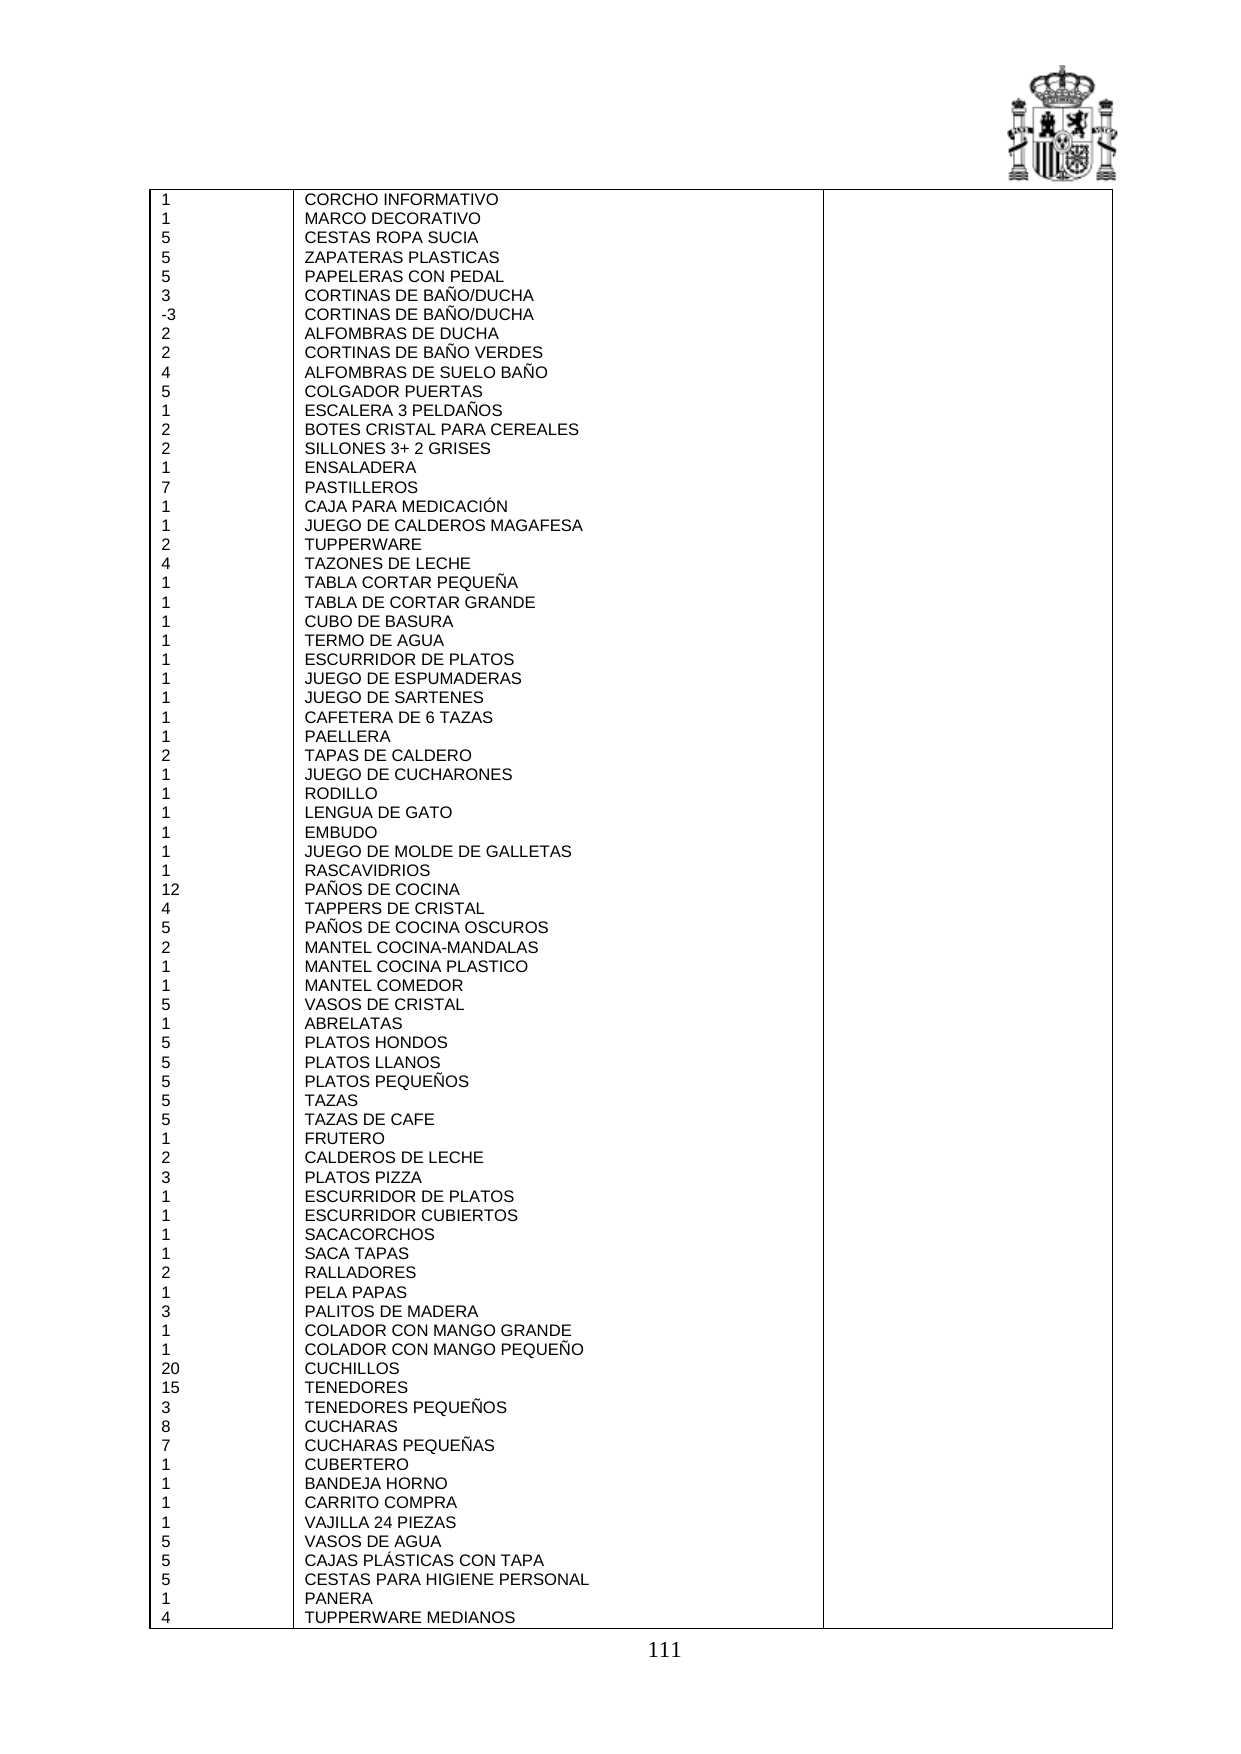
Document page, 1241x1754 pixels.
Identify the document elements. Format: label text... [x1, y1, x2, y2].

table_cell [824, 190, 1112, 1627]
table_cell 1 1 5 5 5 3 -3 2 2 4 5 1 2 2 1 7 1 1 2 4 1 1 1 1 1 1 1 1 1 2 1 1 1 1 1 1 12 4 5 2 1 1 5 1 5 5 5 5 5 1 2 3 1 1 1 1 2 1 3 1 1 20 15 3 8 7 1 1 1 1 5 5 5 1 4 [151, 190, 293, 1627]
table_cell CORCHO INFORMATIVO MARCO DECORATIVO CESTAS ROPA SUCIA ZAPATERAS PLASTICAS PAPELERAS CON PEDAL CORTINAS DE BAÑO/DUCHA CORTINAS DE BAÑO/DUCHA ALFOMBRAS DE DUCHA CORTINAS DE BAÑO VERDES ALFOMBRAS DE SUELO BAÑO COLGADOR PUERTAS ESCALERA 3 PELDAÑOS BOTES CRISTAL PARA CEREALES SILLONES 3+ 2 GRISES ENSALADERA PASTILLEROS CAJA PARA MEDICACIÓN JUEGO DE CALDEROS MAGAFESA TUPPERWARE TAZONES DE LECHE TABLA CORTAR PEQUEÑA TABLA DE CORTAR GRANDE CUBO DE BASURA TERMO DE AGUA ESCURRIDOR DE PLATOS JUEGO DE ESPUMADERAS JUEGO DE SARTENES CAFETERA DE 6 TAZAS PAELLERA TAPAS DE CALDERO JUEGO DE CUCHARONES RODILLO LENGUA DE GATO EMBUDO JUEGO DE MOLDE DE GALLETAS RASCAVIDRIOS PAÑOS DE COCINA TAPPERS DE CRISTAL PAÑOS DE COCINA OSCUROS MANTEL COCINA-MANDALAS MANTEL COCINA PLASTICO MANTEL COMEDOR VASOS DE CRISTAL ABRELATAS PLATOS HONDOS PLATOS LLANOS PLATOS PEQUEÑOS TAZAS TAZAS DE CAFE FRUTERO CALDEROS DE LECHE PLATOS PIZZA ESCURRIDOR DE PLATOS ESCURRIDOR CUBIERTOS SACACORCHOS SACA TAPAS RALLADORES PELA PAPAS PALITOS DE MADERA COLADOR CON MANGO GRANDE COLADOR CON MANGO PEQUEÑO CUCHILLOS TENEDORES TENEDORES PEQUEÑOS CUCHARAS CUCHARAS PEQUEÑAS CUBERTERO BANDEJA HORNO CARRITO COMPRA VAJILLA 24 PIEZAS VASOS DE AGUA CAJAS PLÁSTICAS CON TAPA CESTAS PARA HIGIENE PERSONAL PANERA TUPPERWARE MEDIANOS [294, 190, 823, 1627]
